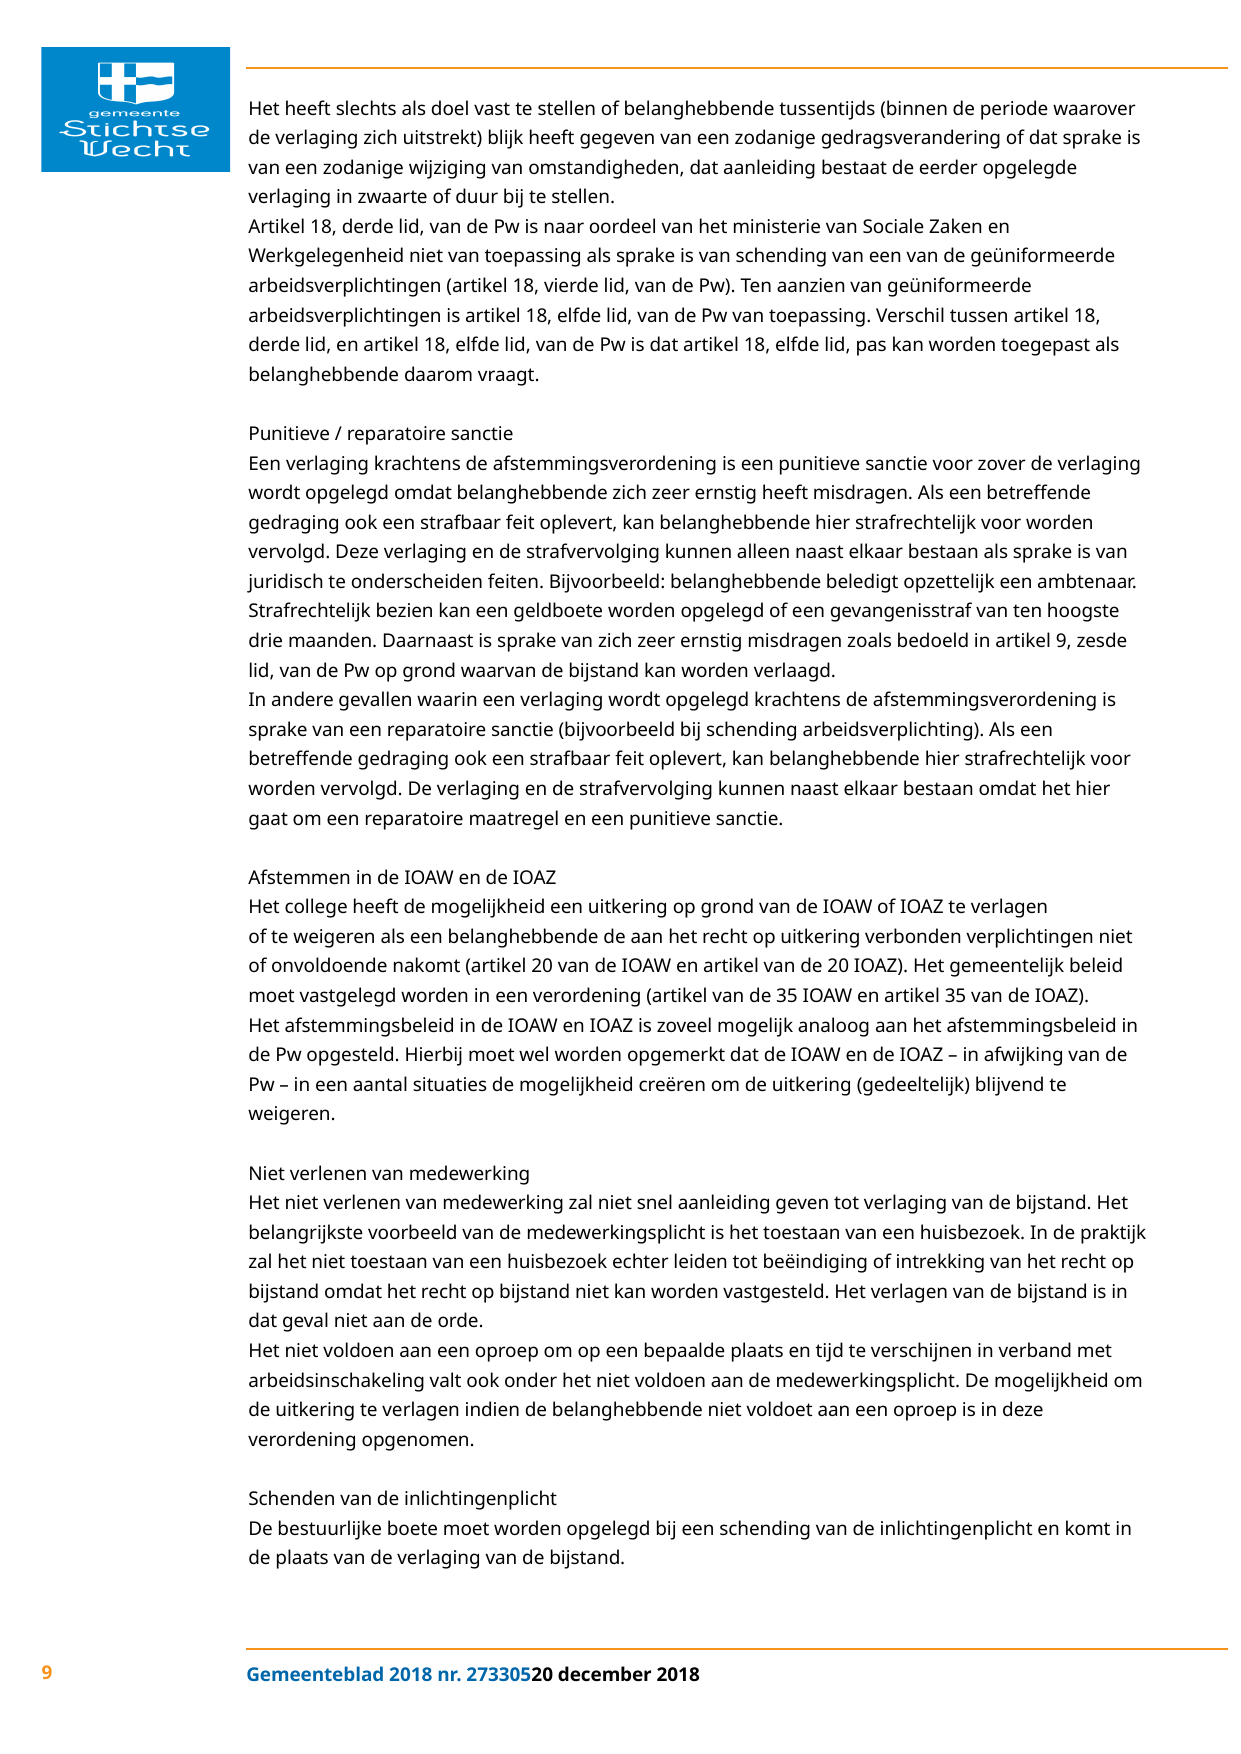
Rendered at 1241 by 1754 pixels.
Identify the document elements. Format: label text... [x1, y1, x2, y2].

picture [137, 63, 174, 103]
text vervolgd. Deze verlaging en de strafvervolging kunnen alleen naast elkaar bestaan als sprake is van [248, 538, 1152, 564]
text de Pw opgesteld. Hierbij moet wel worden opgemerkt dat de IOAW en de IOAZ – in afwijking van de [248, 1041, 1152, 1067]
text Het college heeft de mogelijkheid een uitkering op grond van de IOAW of IOAZ te verlagen [248, 893, 1152, 919]
text Het niet verlenen van medewerking zal niet snel aanleiding geven tot verlaging van de bijstand. Het [248, 1189, 1152, 1215]
text belangrijkste voorbeeld van de medewerkingsplicht is het toestaan van een huisbezoek. In de praktijk [248, 1219, 1152, 1245]
text dat geval niet aan de orde. [248, 1308, 1152, 1333]
text Een verlaging krachtens de afstemmingsverordening is een punitieve sanctie voor zover de verlaging [248, 450, 1152, 476]
text Niet verlenen van medewerking [248, 1160, 1152, 1186]
text of te weigeren als een belanghebbende de aan het recht op uitkering verbonden verplichtingen niet of onvoldoende nakomt (artikel 20 van de IOAW en artikel van de 20 IOAZ). Het gemeentelijk beleid [248, 923, 1152, 978]
text moet vastgelegd worden in een verordening (artikel van de 35 IOAW en artikel 35 van de IOAZ). [248, 982, 1152, 1008]
text Artikel 18, derde lid, van de Pw is naar oordeel van het ministerie van Sociale Zaken en Werkgelegenheid niet van toepassing als sprake is van schending van een van de geüniformeerde [248, 213, 1152, 268]
text Punitieve / reparatoire sanctie [248, 420, 1152, 446]
picture [99, 63, 135, 101]
text zal het niet toestaan van een huisbezoek echter leiden tot beëindiging of intrekking van het recht op [248, 1248, 1152, 1274]
text worden vervolgd. De verlaging en de strafvervolging kunnen naast elkaar bestaan omdat het hier gaat om een reparatoire maatregel en een punitieve sanctie. [248, 775, 1152, 831]
text juridisch te onderscheiden feiten. Bijvoorbeeld: belanghebbende beledigt opzettelijk een ambtenaar. [248, 568, 1152, 594]
text betreffende gedraging ook een strafbaar feit oplevert, kan belanghebbende hier strafrechtelijk voor [248, 746, 1152, 771]
text arbeidsverplichtingen (artikel 18, vierde lid, van de Pw). Ten aanzien van geüniformeerde [248, 272, 1152, 298]
text Afstemmen in de IOAW en de IOAZ [248, 864, 1152, 890]
text weigeren. [248, 1101, 1152, 1126]
text bijstand omdat het recht op bijstand niet kan worden vastgesteld. Het verlagen van de bijstand is in [248, 1278, 1152, 1304]
text wordt opgelegd omdat belanghebbende zich zeer ernstig heeft misdragen. Als een betreffende [248, 479, 1152, 505]
text lid, van de Pw op grond waarvan de bijstand kan worden verlaagd. [248, 657, 1152, 683]
text De bestuurlijke boete moet worden opgelegd bij een schending van de inlichtingenplicht en komt in de plaats van de verlaging van de bijstand. [248, 1515, 1152, 1570]
text Het niet voldoen aan een oproep om op een bepaalde plaats en tijd te verschijnen in verband met [248, 1337, 1152, 1363]
text Het afstemmingsbeleid in de IOAW en IOAZ is zoveel mogelijk analoog aan het afstemmingsbeleid in [248, 1012, 1152, 1038]
text Strafrechtelijk bezien kan een geldboete worden opgelegd of een gevangenisstraf van ten hoogste [248, 598, 1152, 623]
text sprake van een reparatoire sanctie (bijvoorbeeld bij schending arbeidsverplichting). Als een [248, 716, 1152, 742]
text Schenden van de inlichtingenplicht [248, 1485, 1152, 1511]
text arbeidsinschakeling valt ook onder het niet voldoen aan de medewerkingsplicht. De mogelijkheid om de uitkering te verlagen indien de belanghebbende niet voldoet aan een oproep is in deze verordening opgenomen. [248, 1367, 1152, 1452]
text In andere gevallen waarin een verlaging wordt opgelegd krachtens de afstemmingsverordening is [248, 686, 1152, 712]
text arbeidsverplichtingen is artikel 18, elfde lid, van de Pw van toepassing. Verschil tussen artikel 18, [248, 302, 1152, 328]
text Pw – in een aantal situaties de mogelijkheid creëren om de uitkering (gedeeltelijk) blijvend te [248, 1071, 1152, 1097]
text belanghebbende daarom vraagt. [248, 361, 1152, 387]
text gedraging ook een strafbaar feit oplevert, kan belanghebbende hier strafrechtelijk voor worden [248, 509, 1152, 535]
text drie maanden. Daarnaast is sprake van zich zeer ernstig misdragen zoals bedoeld in artikel 9, zesde [248, 627, 1152, 653]
text derde lid, en artikel 18, elfde lid, van de Pw is dat artikel 18, elfde lid, pas kan worden toegepast als [248, 331, 1152, 357]
text Het heeft slechts als doel vast te stellen of belanghebbende tussentijds (binnen de periode waarover de verlaging zich uitstrekt) blijk heeft gegeven van een zodanige gedragsverandering of dat sprake is van een zodanige wijziging van omstandigheden, dat aanleiding bestaat de eerder opgelegde verlaging in zwaarte of duur bij te stellen. [248, 95, 1152, 209]
